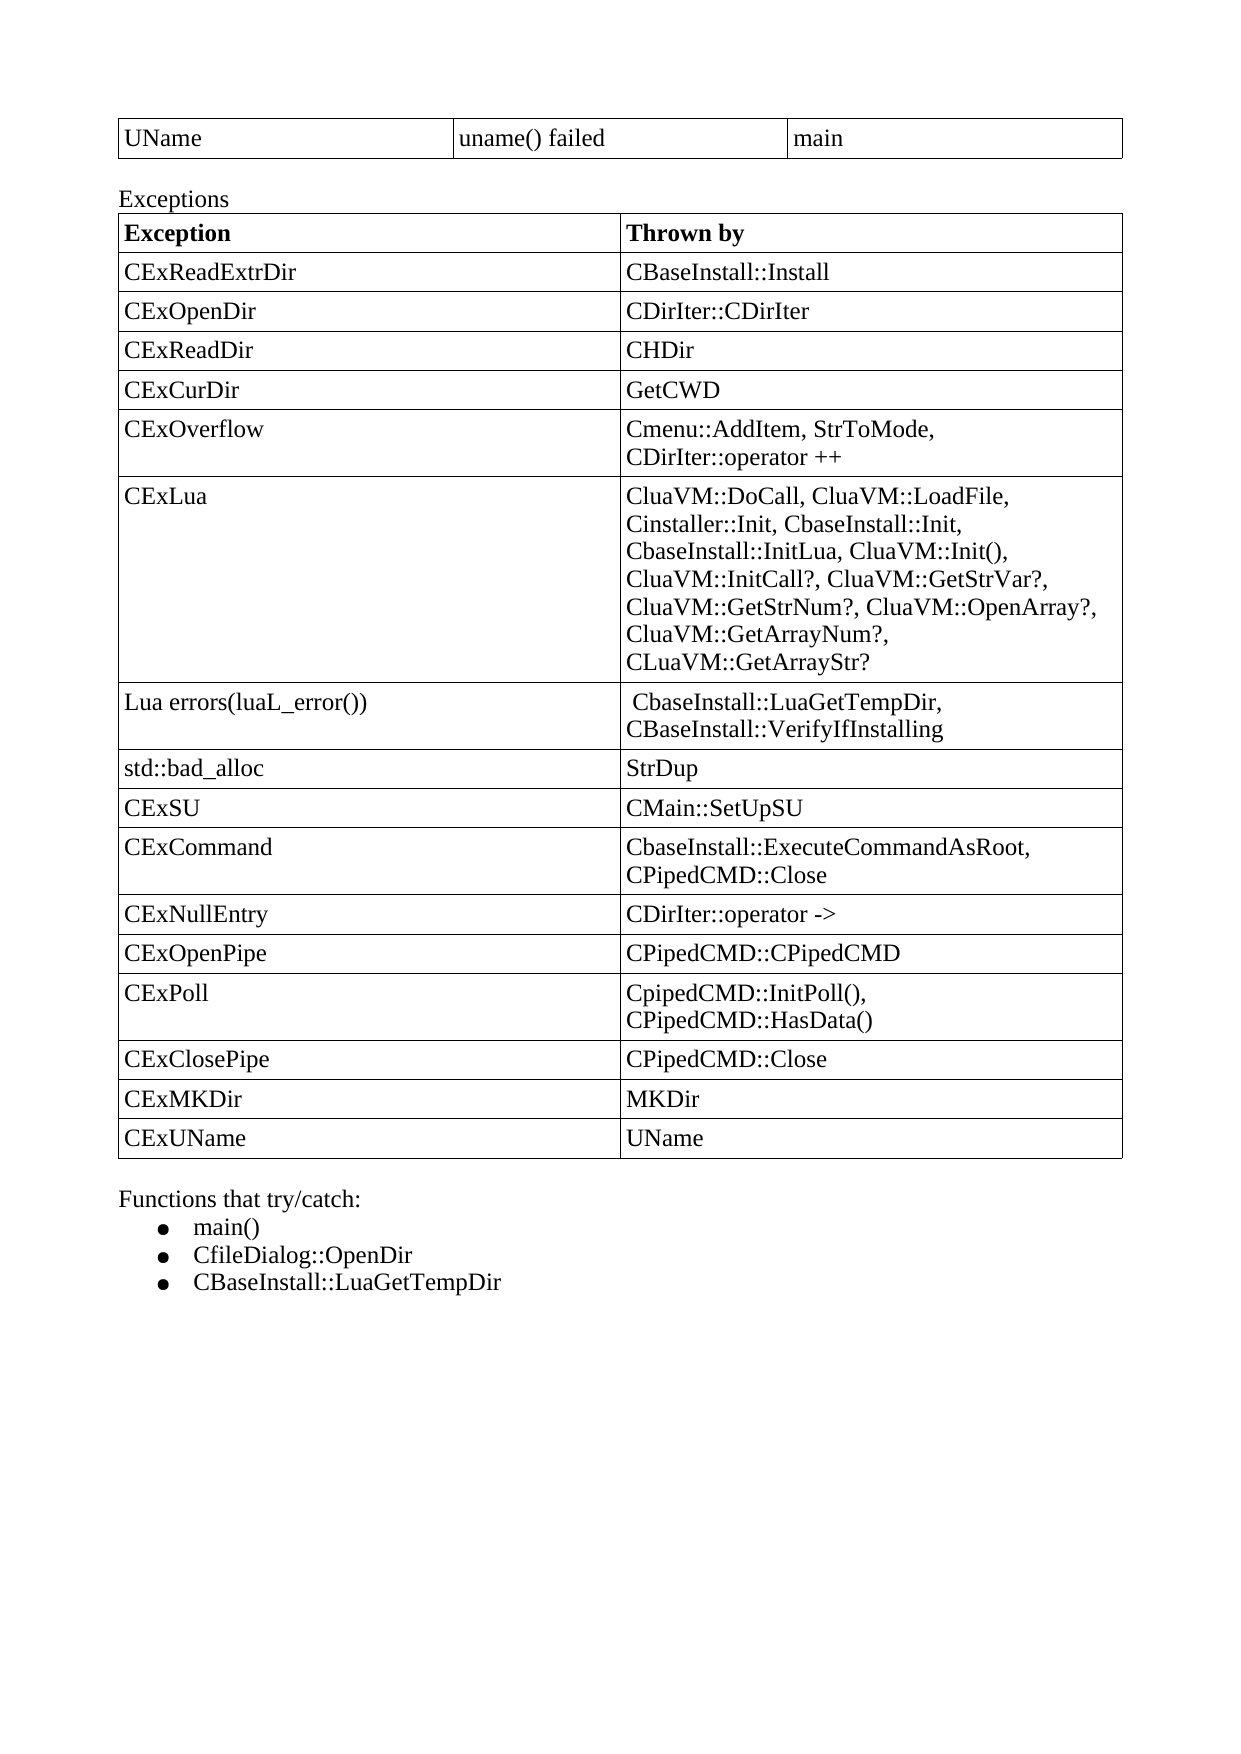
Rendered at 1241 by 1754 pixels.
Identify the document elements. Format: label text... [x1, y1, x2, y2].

table_cell CExCurDir [119, 371, 620, 409]
table_cell CbaseInstall::ExecuteCommandAsRoot, CPipedCMD::Close [621, 828, 1122, 894]
table_cell CExOverflow [119, 410, 620, 476]
table_cell StrDup [621, 750, 1122, 788]
table_cell CbaseInstall::LuaGetTempDir, CBaseInstall::VerifyIfInstalling [621, 683, 1122, 749]
table_cell main [788, 119, 1122, 157]
table_cell Lua errors(luaL_error()) [119, 683, 620, 749]
table_cell CExOpenDir [119, 292, 620, 331]
table_cell CExUName [119, 1119, 620, 1158]
table_cell uname() failed [454, 119, 787, 157]
table_cell CExReadExtrDir [119, 253, 620, 291]
table_cell CExLua [119, 477, 620, 682]
table_cell CHDir [621, 332, 1122, 370]
table_cell CDirIter::operator -> [621, 895, 1122, 933]
table_cell CExOpenPipe [119, 935, 620, 973]
table_cell CExCommand [119, 828, 620, 894]
table_cell CExSU [119, 789, 620, 827]
table_cell CPipedCMD::Close [621, 1041, 1122, 1079]
table_cell CExClosePipe [119, 1041, 620, 1079]
list main() [156, 1213, 1122, 1241]
table_cell CpipedCMD::InitPoll(), CPipedCMD::HasData() [621, 974, 1122, 1040]
table_cell CPipedCMD::CPipedCMD [621, 935, 1122, 973]
table_cell std::bad_alloc [119, 750, 620, 788]
list CfileDialog::OpenDir [156, 1241, 1122, 1268]
table_cell CBaseInstall::Install [621, 253, 1122, 291]
table_header Exception [119, 214, 620, 252]
table_cell CluaVM::DoCall, CluaVM::LoadFile, Cinstaller::Init, CbaseInstall::Init, CbaseInstall::InitLua, CluaVM::Init(), CluaVM::InitCall?, CluaVM::GetStrVar?, CluaVM::GetStrNum?, CluaVM::OpenArray?, CluaVM::GetArrayNum?, CLuaVM::GetArrayStr? [621, 477, 1122, 682]
table_cell CExReadDir [119, 332, 620, 370]
table_header Thrown by [621, 214, 1122, 252]
table_cell CMain::SetUpSU [621, 789, 1122, 827]
table_cell CExMKDir [119, 1080, 620, 1118]
table_cell UName [119, 119, 453, 157]
table_cell CDirIter::CDirIter [621, 292, 1122, 331]
list CBaseInstall::LuaGetTempDir [156, 1268, 1122, 1296]
table_cell CExPoll [119, 974, 620, 1040]
text Exceptions [118, 185, 1122, 213]
table_cell CExNullEntry [119, 895, 620, 933]
table_cell MKDir [621, 1080, 1122, 1118]
table_cell GetCWD [621, 371, 1122, 409]
text Functions that try/catch: [118, 1185, 1122, 1213]
table_cell UName [621, 1119, 1122, 1158]
table_cell Cmenu::AddItem, StrToMode, CDirIter::operator ++ [621, 410, 1122, 476]
